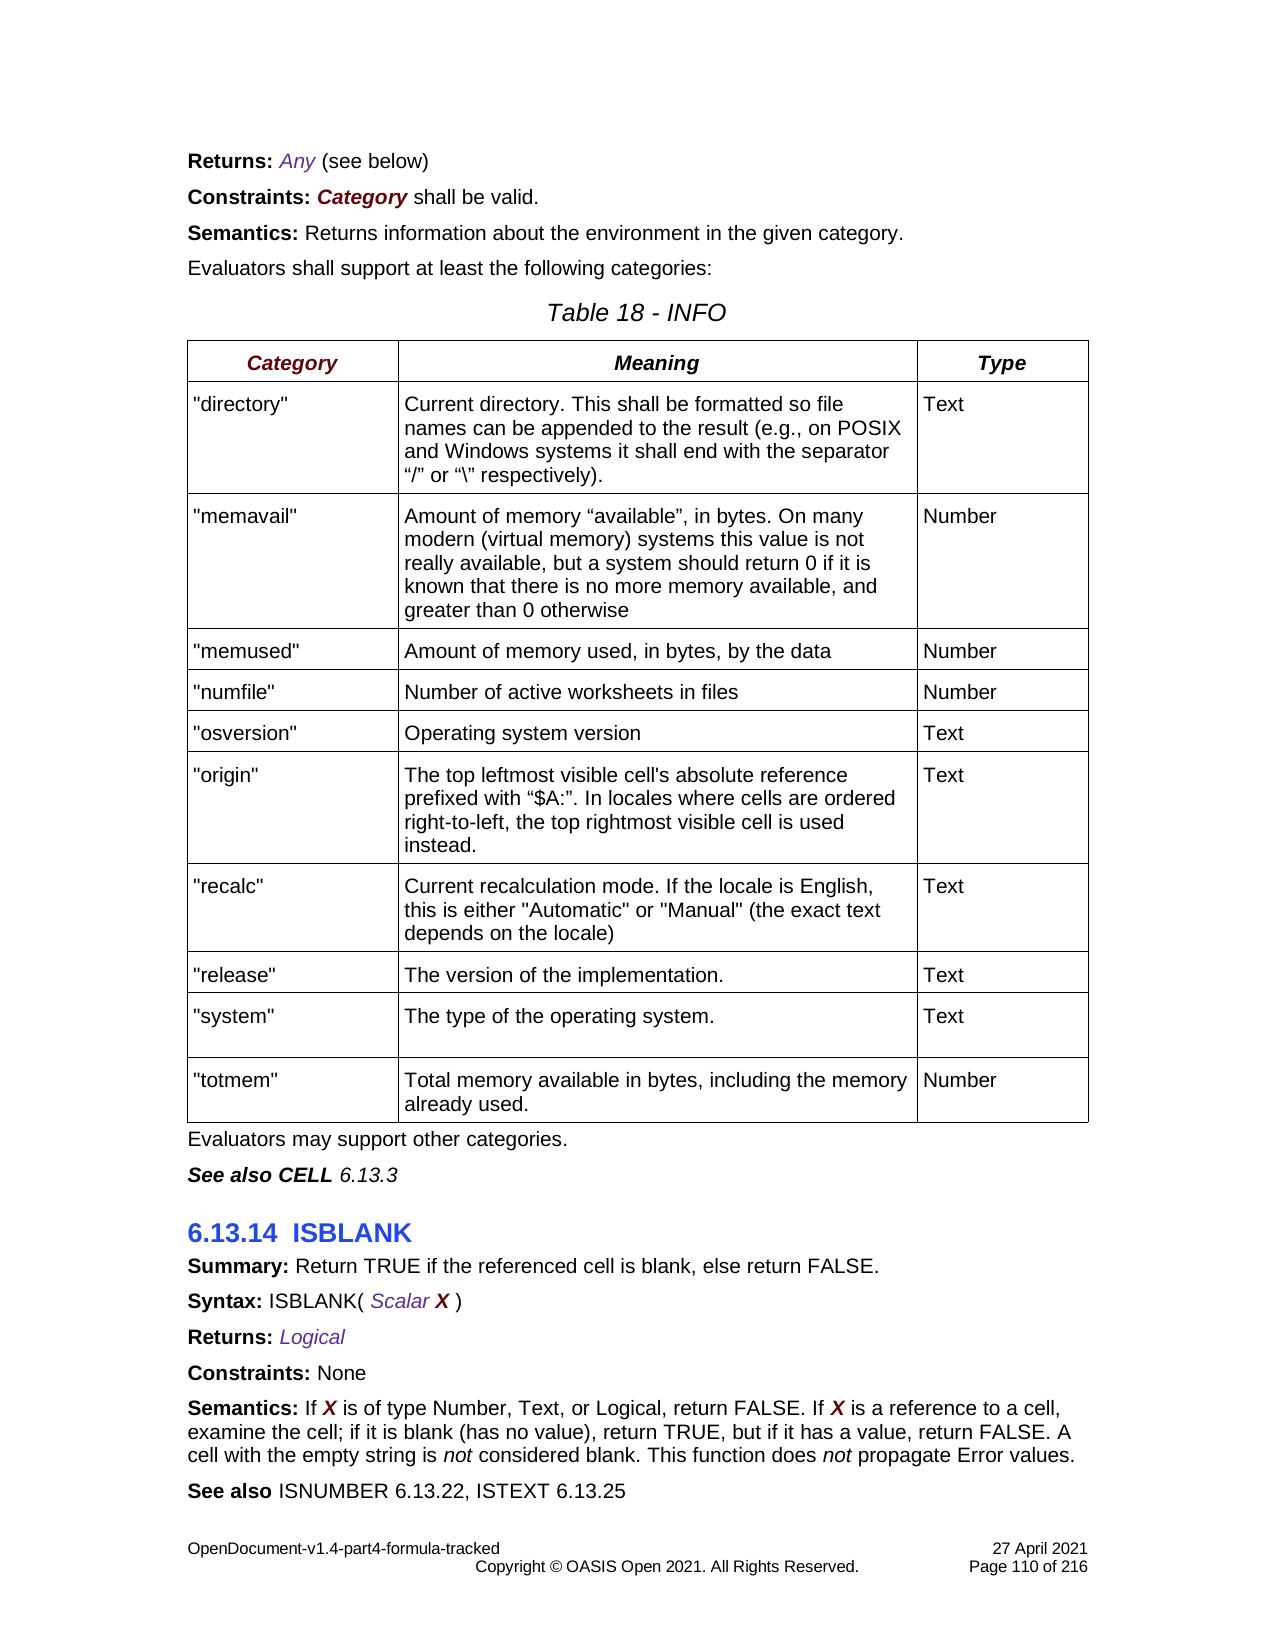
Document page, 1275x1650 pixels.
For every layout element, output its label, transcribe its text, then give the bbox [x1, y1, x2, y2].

table_header Category [188, 341, 398, 381]
table_header Type [918, 341, 1088, 381]
text See also ISNUMBER 6.13.22, ISTEXT 6.13.25 [187, 1479, 1088, 1503]
table_cell "osversion" [188, 711, 398, 751]
table_cell "recalc" [188, 864, 398, 951]
table_cell "release" [188, 952, 398, 992]
table_cell Number [918, 494, 1088, 628]
table_cell The top leftmost visible cell's absolute reference prefixed with “$A:”. In locales where cells are ordered right-to-left, the top rightmost visible cell is used instead. [399, 752, 917, 863]
table_cell Text [918, 382, 1088, 492]
table_cell Text [918, 864, 1088, 951]
table_cell Number [918, 1058, 1088, 1122]
table_cell Text [918, 752, 1088, 863]
text See also CELL 6.13.3 [187, 1163, 1088, 1187]
table_cell Text [918, 952, 1088, 992]
text Syntax: ISBLANK( Scalar X ) [187, 1290, 1088, 1313]
table_cell Total memory available in bytes, including the memory already used. [399, 1058, 917, 1122]
text Semantics: If X is of type Number, Text, or Logical, return FALSE. If X is a reference to a cell, examine the cell; if it is blank (has no value), return TRUE, but if it has a value, return FALSE. A cell with the empty string is not considered blank. This function does not propagate Error values. [187, 1397, 1088, 1467]
table_cell "directory" [188, 382, 398, 492]
table_cell "memused" [188, 629, 398, 669]
table_cell Amount of memory used, in bytes, by the data [399, 629, 917, 669]
table_cell Amount of memory “available”, in bytes. On many modern (virtual memory) systems this value is not really available, but a system should return 0 if it is known that there is no more memory available, and greater than 0 otherwise [399, 494, 917, 628]
text Evaluators may support other categories. [187, 1128, 1088, 1151]
text Table 18 - INFO [187, 299, 1088, 327]
text Evaluators shall support at least the following categories: [187, 257, 1088, 280]
table_cell Number [918, 670, 1088, 710]
table_cell The type of the operating system. [399, 993, 917, 1057]
text Constraints: None [187, 1361, 1088, 1384]
table_cell The version of the implementation. [399, 952, 917, 992]
table_cell Text [918, 711, 1088, 751]
text Returns: Logical [187, 1325, 1088, 1349]
table_cell Operating system version [399, 711, 917, 751]
table_cell "memavail" [188, 494, 398, 628]
table_cell "totmem" [188, 1058, 398, 1122]
text Semantics: Returns information about the environment in the given category. [187, 221, 1088, 245]
table_header Meaning [399, 341, 917, 381]
subtitle ISBLANK [187, 1218, 1088, 1248]
table_cell "origin" [188, 752, 398, 863]
table_cell "system" [188, 993, 398, 1057]
text Constraints: Category shall be valid. [187, 186, 1088, 209]
table_cell Text [918, 993, 1088, 1057]
table_cell Number [918, 629, 1088, 669]
table_cell Current recalculation mode. If the locale is English, this is either "Automatic" or "Manual" (the exact text depends on the locale) [399, 864, 917, 951]
table_cell Number of active worksheets in files [399, 670, 917, 710]
table_cell Current directory. This shall be formatted so file names can be appended to the result (e.g., on POSIX and Windows systems it shall end with the separator “/” or “\” respectively). [399, 382, 917, 492]
text Returns: Any (see below) [187, 150, 1088, 173]
table_cell "numfile" [188, 670, 398, 710]
text Summary: Return TRUE if the referenced cell is blank, else return FALSE. [187, 1254, 1088, 1278]
